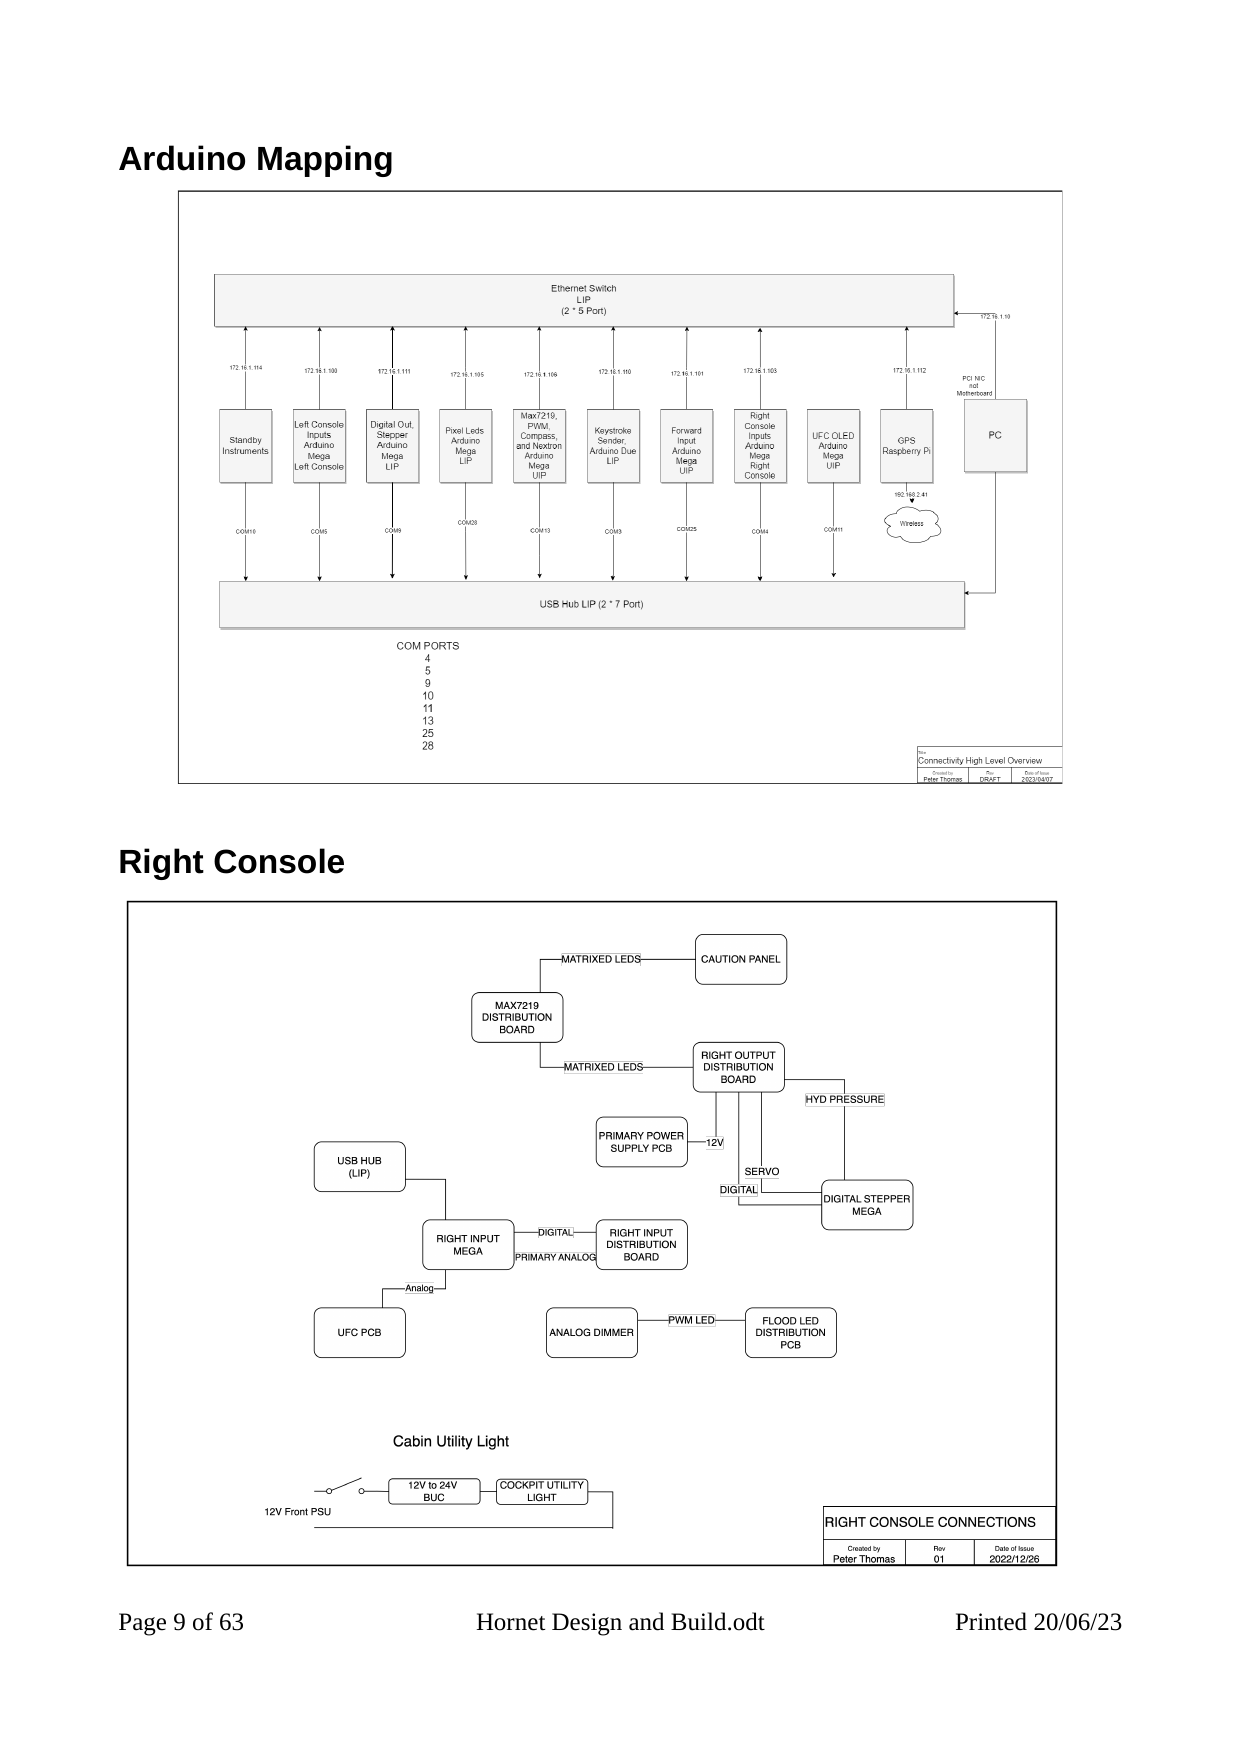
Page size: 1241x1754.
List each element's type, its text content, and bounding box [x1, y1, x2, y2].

subtitle Arduino Mapping [118, 139, 1122, 178]
picture [177, 190, 1063, 784]
picture [118, 892, 1065, 1574]
subtitle Right Console [118, 842, 1122, 880]
